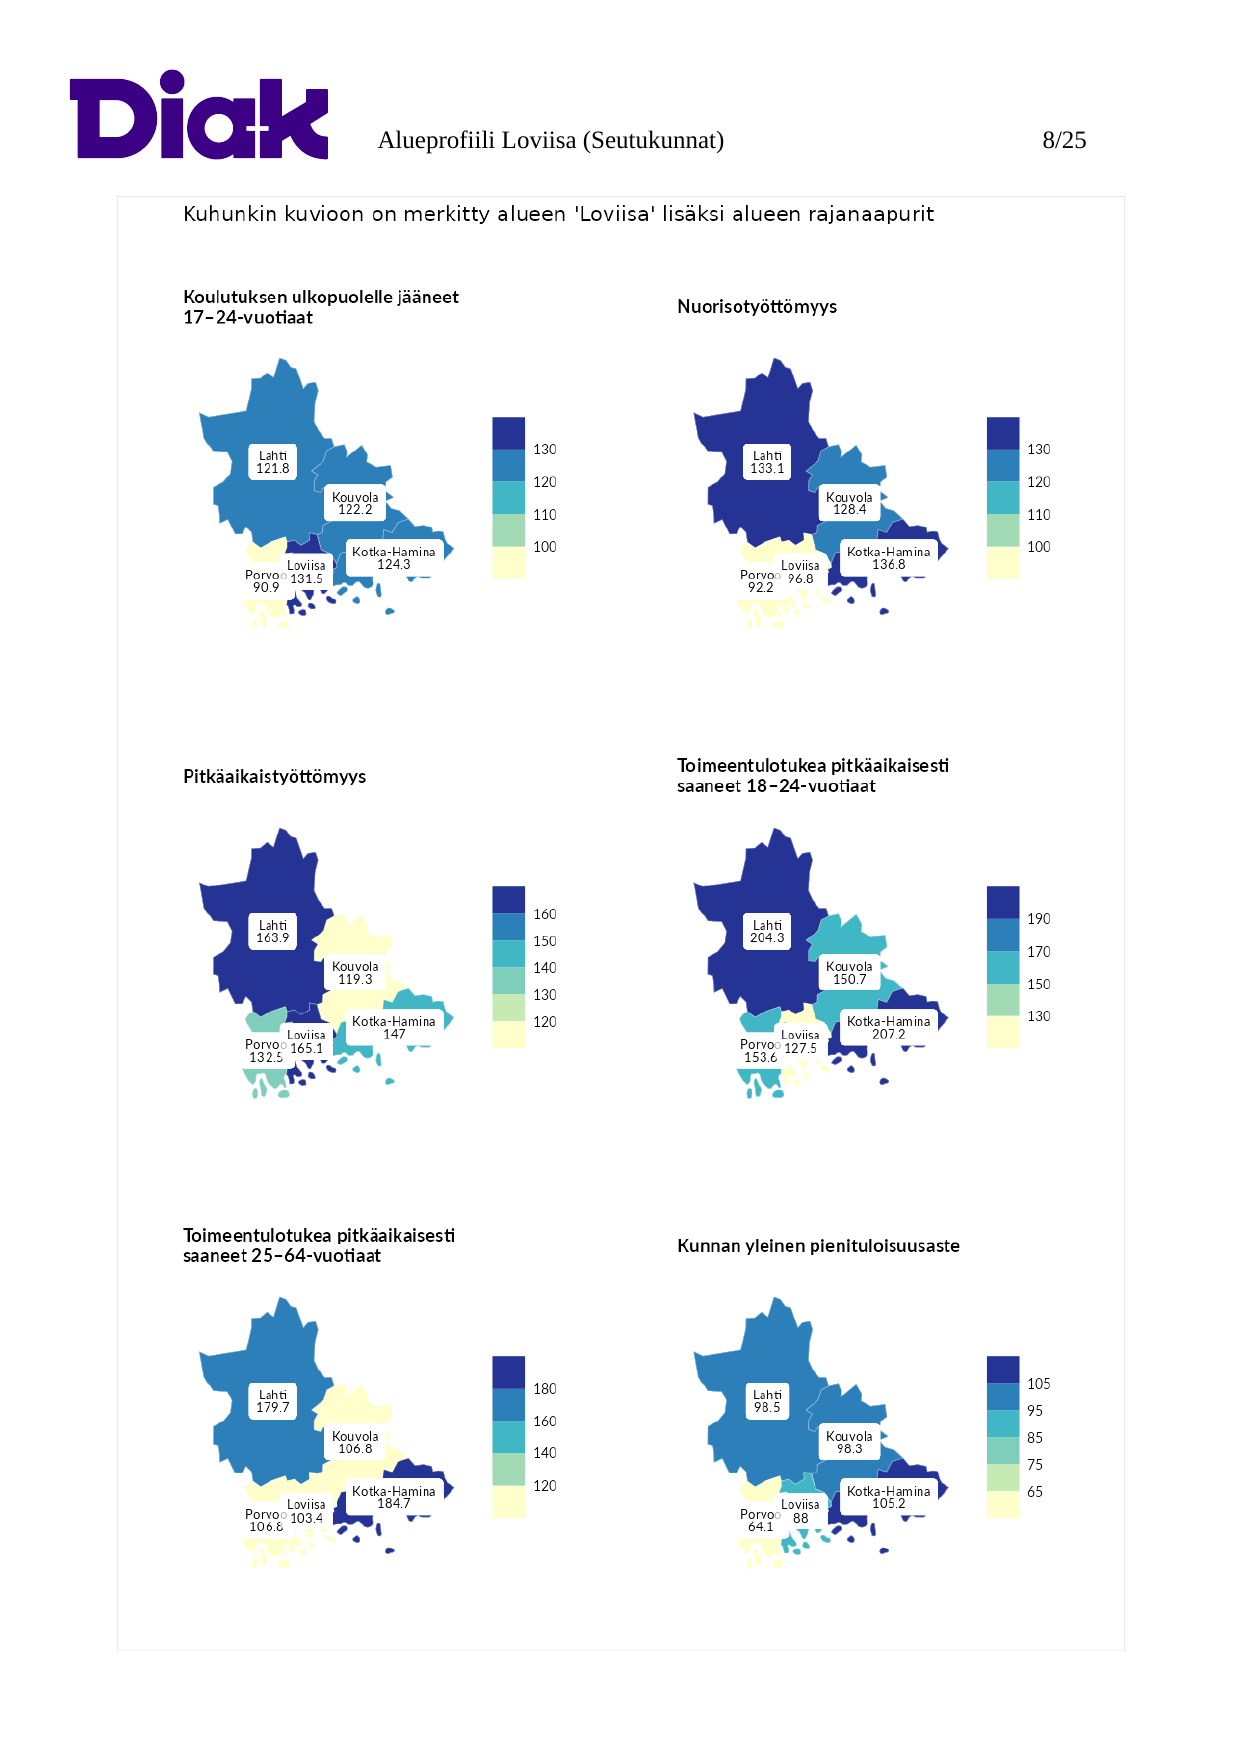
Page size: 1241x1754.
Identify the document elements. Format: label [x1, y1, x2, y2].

picture [61, 196, 1179, 1651]
